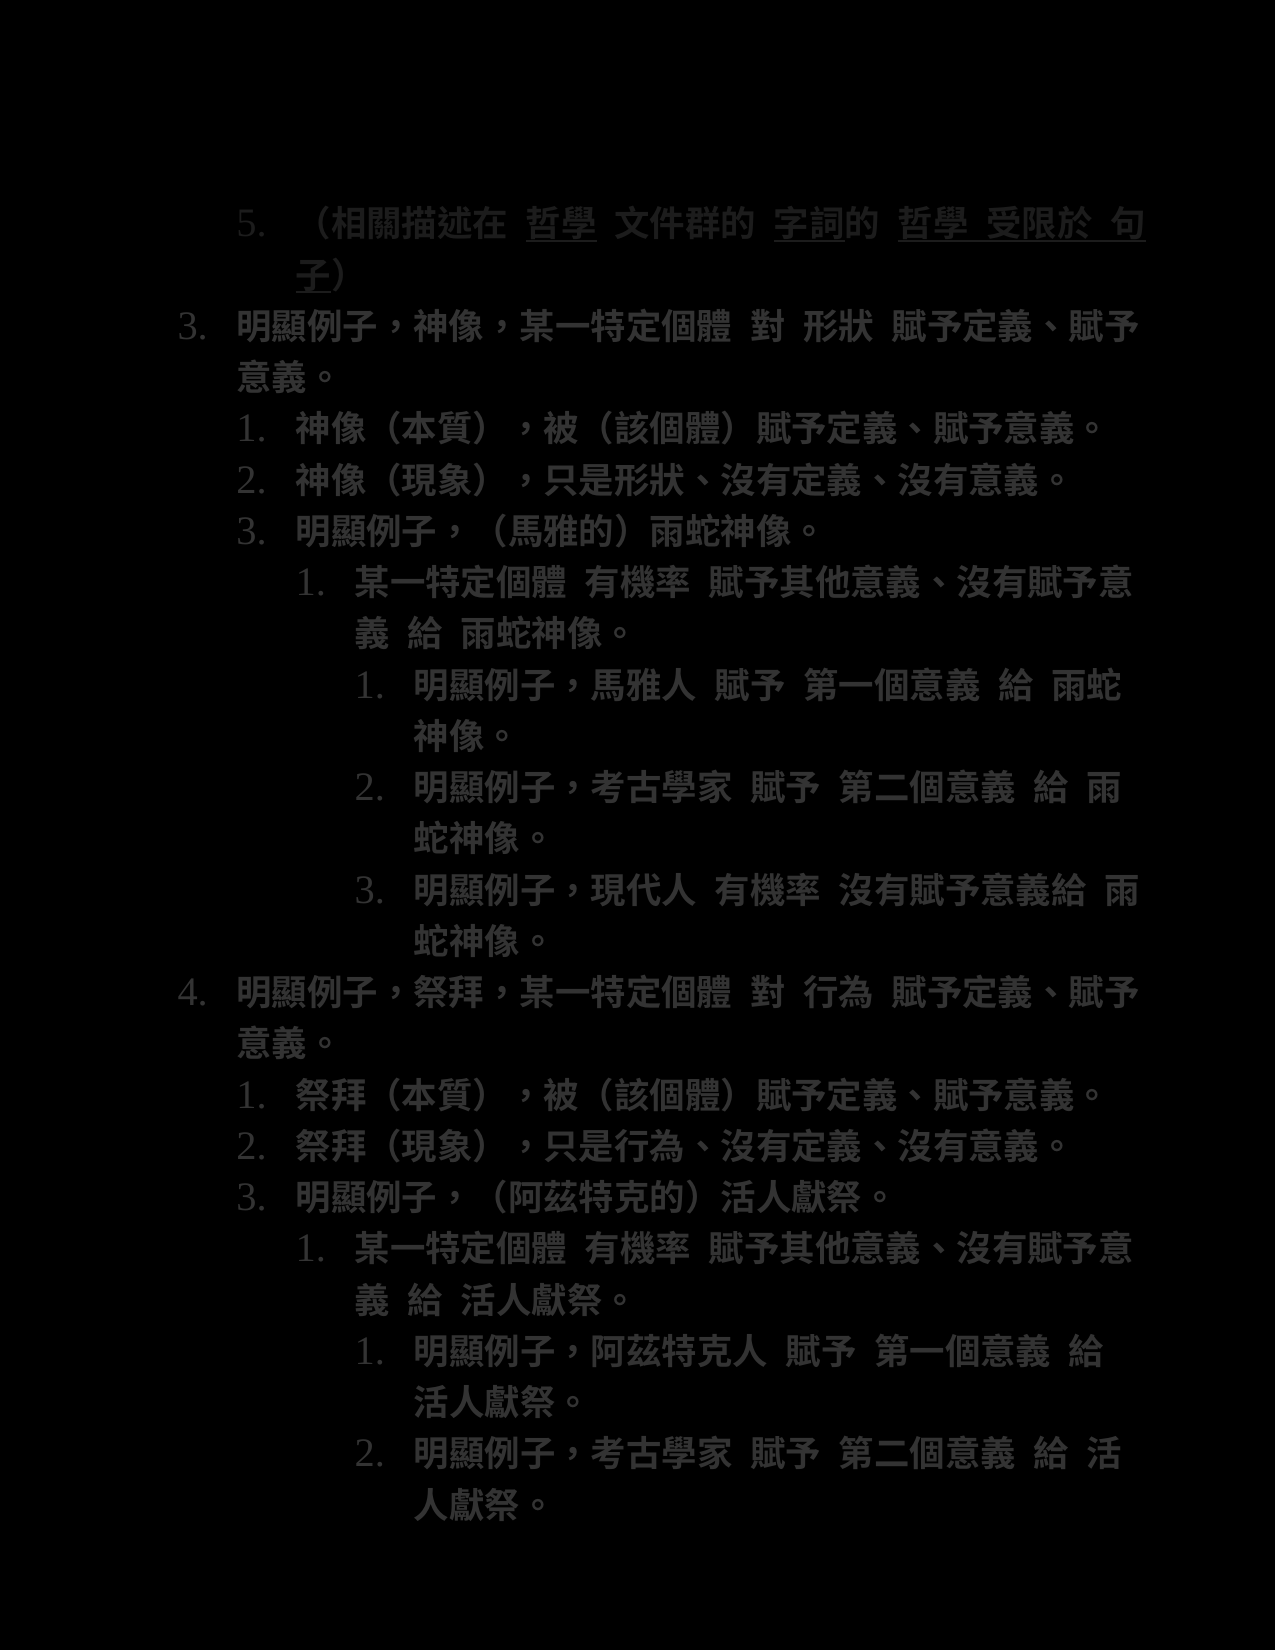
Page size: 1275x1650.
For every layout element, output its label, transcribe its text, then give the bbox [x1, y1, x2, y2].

list 神像（本質），被（該個體）賦予定義、賦予意義。 [236, 401, 1157, 452]
list （相關描述在 哲學 文件群的 字詞的 哲學 受限於 句子） [236, 196, 1157, 298]
list 祭拜（現象），只是行為、沒有定義、沒有意義。 [236, 1118, 1157, 1169]
list 明顯例子，考古學家 賦予 第二個意義 給 雨蛇神像。 [354, 759, 1157, 862]
list 某一特定個體 有機率 賦予其他意義、沒有賦予意義 給 雨蛇神像。 [295, 554, 1157, 657]
list 某一特定個體 有機率 賦予其他意義、沒有賦予意義 給 活人獻祭。 [295, 1221, 1157, 1323]
list 明顯例子，考古學家 賦予 第二個意義 給 活人獻祭。 [354, 1426, 1157, 1528]
list 神像（現象），只是形狀、沒有定義、沒有意義。 [236, 452, 1157, 503]
list 明顯例子，神像，某一特定個體 對 形狀 賦予定義、賦予意義。 [177, 298, 1157, 401]
list 明顯例子，馬雅人 賦予 第一個意義 給 雨蛇神像。 [354, 657, 1157, 759]
list 明顯例子，（阿茲特克的）活人獻祭。 [236, 1169, 1157, 1221]
list 明顯例子，現代人 有機率 沒有賦予意義給 雨蛇神像。 [354, 862, 1157, 964]
list 祭拜（本質），被（該個體）賦予定義、賦予意義。 [236, 1067, 1157, 1118]
list 明顯例子，祭拜，某一特定個體 對 行為 賦予定義、賦予意義。 [177, 964, 1157, 1067]
list 明顯例子，阿茲特克人 賦予 第一個意義 給 活人獻祭。 [354, 1323, 1157, 1426]
list 明顯例子，（馬雅的）雨蛇神像。 [236, 503, 1157, 554]
